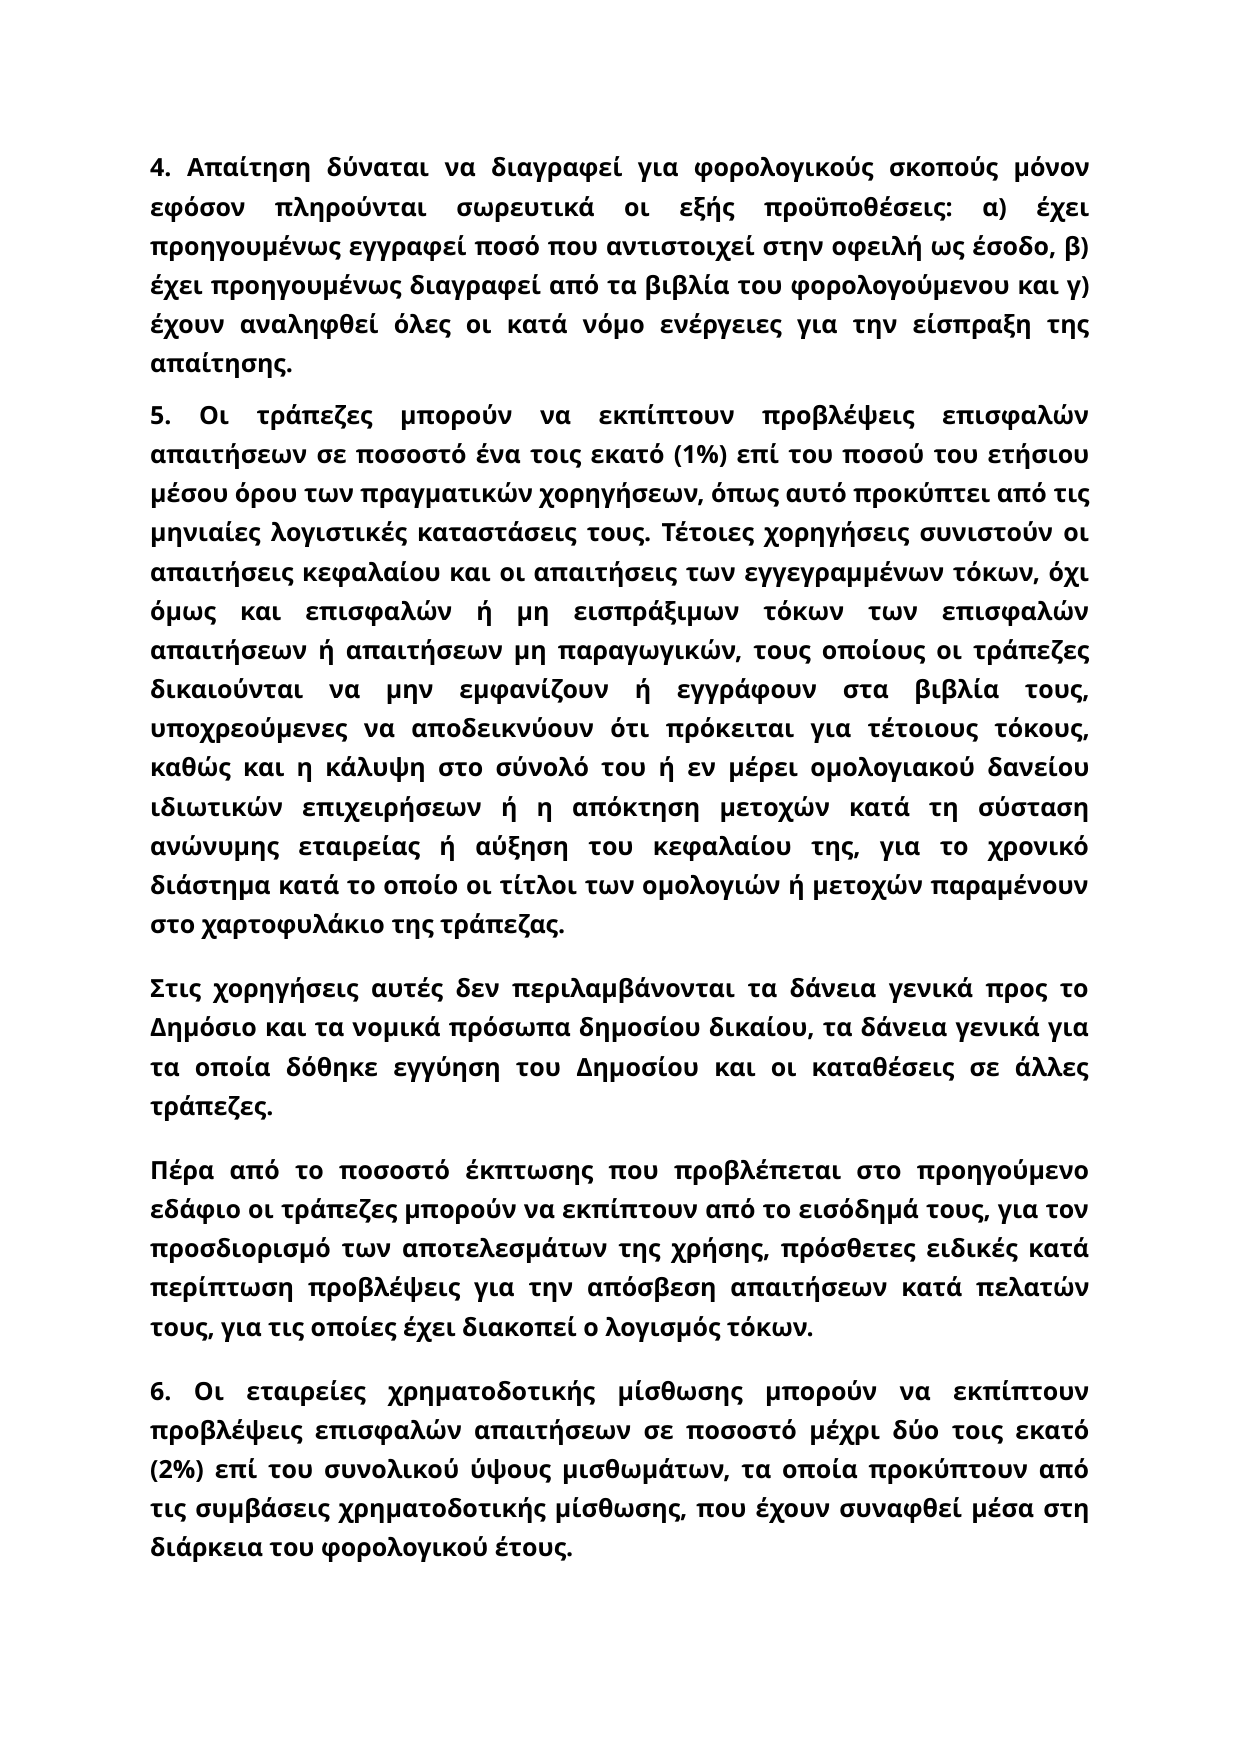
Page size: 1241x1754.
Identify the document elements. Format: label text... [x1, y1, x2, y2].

text 5. Οι τράπεζες μπορούν να εκπίπτουν προβλέψεις επισφαλών απαιτήσεων σε ποσοστό ένα τοις εκατό (1%) επί του ποσού του ετήσιου μέσου όρου των πραγματικών χορηγήσεων, όπως αυτό προκύπτει από τις μηνιαίες λογιστικές καταστάσεις τους. Τέτοιες χορηγήσεις συνιστούν οι απαιτήσεις κεφαλαίου και οι απαιτήσεις των εγγεγραμμένων τόκων, όχι όμως και επισφαλών ή μη εισπράξιμων τόκων των επισφαλών απαιτήσεων ή απαιτήσεων μη παραγωγικών, τους οποίους οι τράπεζες δικαιούνται να μην εμφανίζουν ή εγγράφουν στα βιβλία τους, υποχρεούμενες να αποδεικνύουν ότι πρόκειται για τέτοιους τόκους, καθώς και η κάλυψη στο σύνολό του ή εν μέρει ομολογιακού δανείου ιδιωτικών επιχειρήσεων ή η απόκτηση μετοχών κατά τη σύσταση ανώνυμης εταιρείας ή αύξηση του κεφαλαίου της, για το χρονικό διάστημα κατά το οποίο οι τίτλοι των ομολογιών ή μετοχών παραμένουν στο χαρτοφυλάκιο της τράπεζας. [150, 397, 1090, 941]
text Πέρα από το ποσοστό έκπτωσης που προβλέπεται στο προηγούμενο εδάφιο οι τράπεζες μπορούν να εκπίπτουν από το εισόδημά τους, για τον προσδιορισμό των αποτελεσμάτων της χρήσης, πρόσθετες ειδικές κατά περίπτωση προβλέψεις για την απόσβεση απαιτήσεων κατά πελατών τους, για τις οποίες έχει διακοπεί ο λογισμός τόκων. [150, 1152, 1090, 1343]
text 6. Οι εταιρείες χρηματοδοτικής μίσθωσης μπορούν να εκπίπτουν προβλέψεις επισφαλών απαιτήσεων σε ποσοστό μέχρι δύο τοις εκατό (2%) επί του συνολικού ύψους μισθωμάτων, τα οποία προκύπτουν από τις συμβάσεις χρηματοδοτικής μίσθωσης, που έχουν συναφθεί μέσα στη διάρκεια του φορολογικού έτους. [150, 1373, 1090, 1564]
text 4. Απαίτηση δύναται να διαγραφεί για φορολογικούς σκοπούς μόνον εφόσον πληρούνται σωρευτικά οι εξής προϋποθέσεις: α) έχει προηγουμένως εγγραφεί ποσό που αντιστοιχεί στην οφειλή ως έσοδο, β) έχει προηγουμένως διαγραφεί από τα βιβλία του φορολογούμενου και γ) έχουν αναληφθεί όλες οι κατά νόμο ενέργειες για την είσπραξη της απαίτησης. [150, 150, 1090, 380]
text Στις χορηγήσεις αυτές δεν περιλαμβάνονται τα δάνεια γενικά προς το Δημόσιο και τα νομικά πρόσωπα δημοσίου δικαίου, τα δάνεια γενικά για τα οποία δόθηκε εγγύηση του Δημοσίου και οι καταθέσεις σε άλλες τράπεζες. [150, 971, 1090, 1122]
